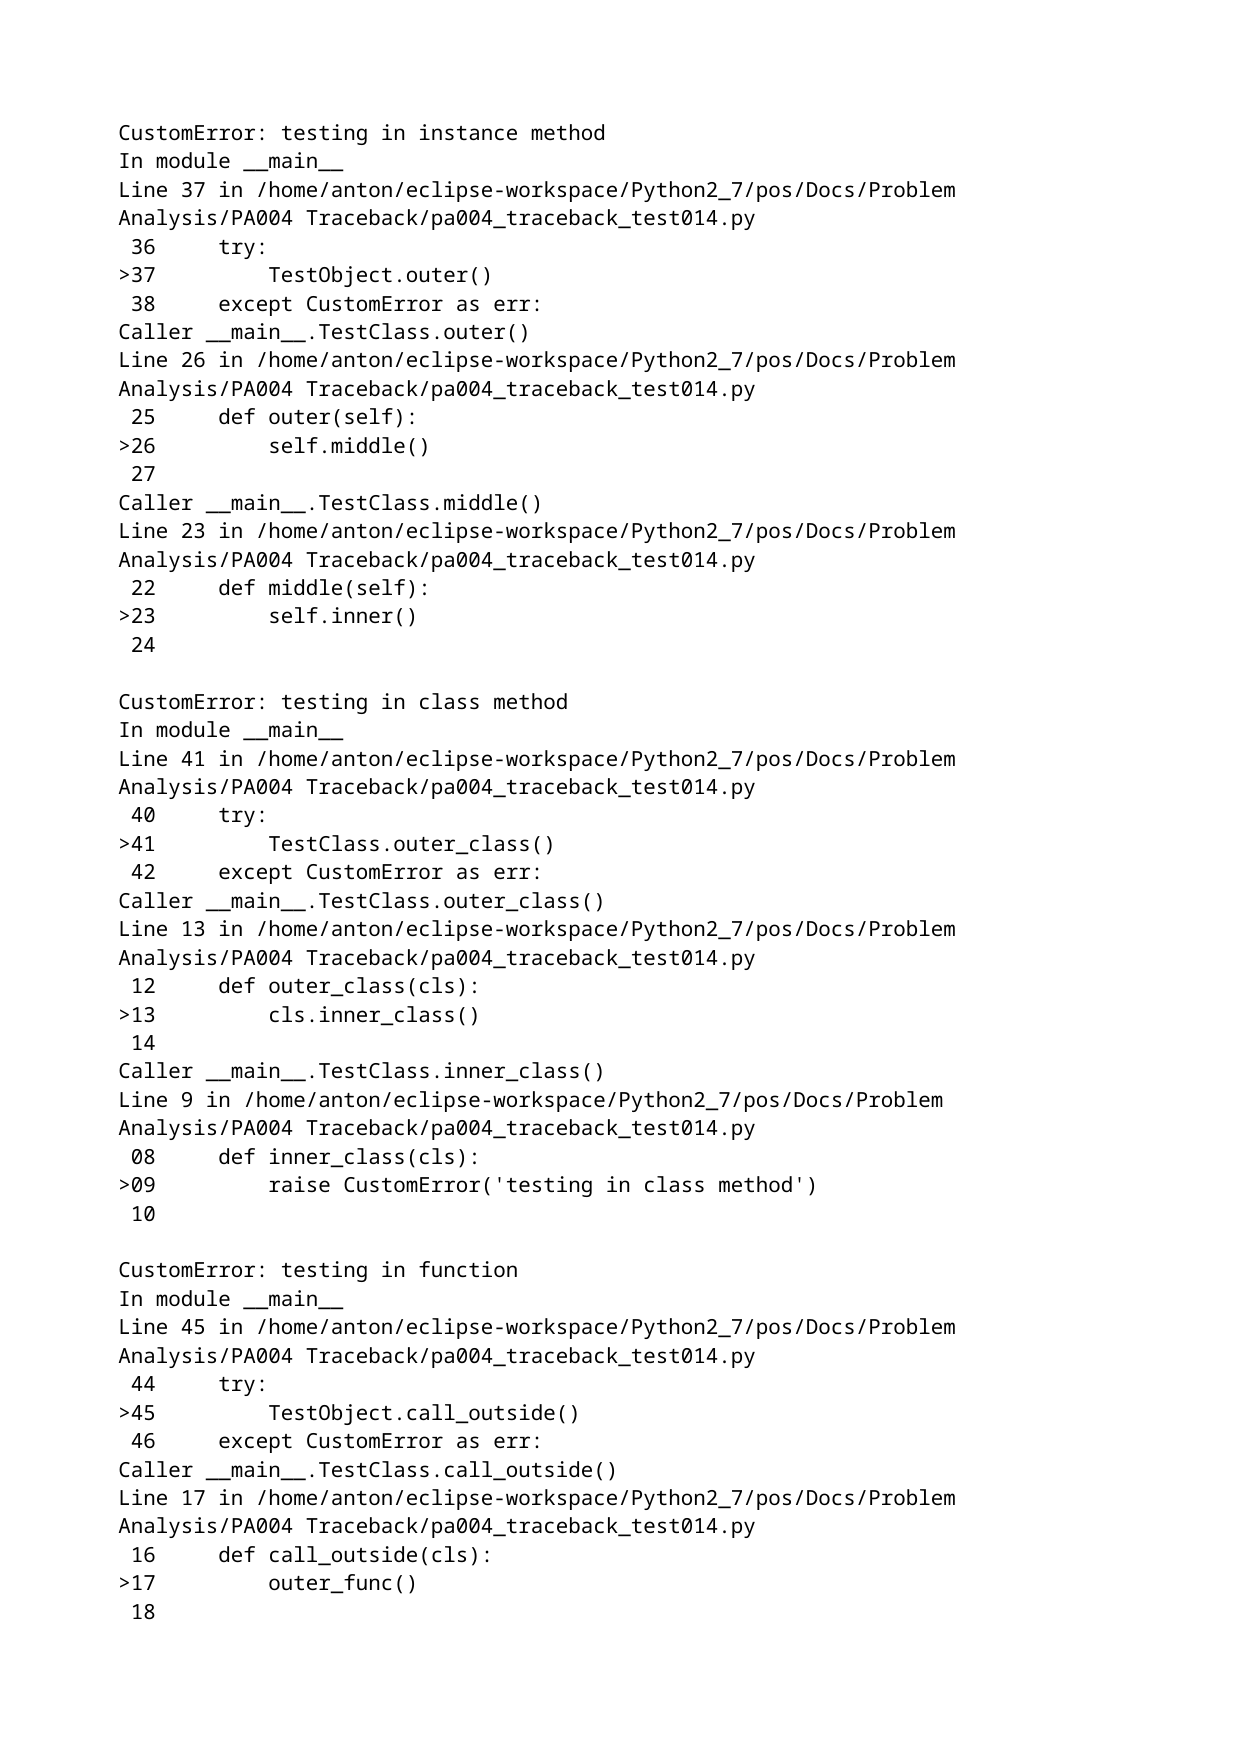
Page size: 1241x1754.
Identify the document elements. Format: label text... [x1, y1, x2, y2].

text >26 self.middle() [118, 431, 1122, 459]
text >17 outer_func() [118, 1568, 1122, 1597]
text 10 [118, 1199, 1122, 1227]
text Line 41 in /home/anton/eclipse-workspace/Python2_7/pos/Docs/Problem Analysis/PA004 Traceback/pa004_traceback_test014.py [118, 744, 1122, 801]
text 12 def outer_class(cls): [118, 971, 1122, 1000]
text 27 [118, 459, 1122, 488]
text Caller __main__.TestClass.call_outside() [118, 1455, 1122, 1483]
text Line 13 in /home/anton/eclipse-workspace/Python2_7/pos/Docs/Problem Analysis/PA004 Traceback/pa004_traceback_test014.py [118, 914, 1122, 971]
text 18 [118, 1597, 1122, 1625]
text CustomError: testing in instance method [118, 118, 1122, 147]
text 36 try: [118, 232, 1122, 260]
text >13 cls.inner_class() [118, 1000, 1122, 1028]
text Line 45 in /home/anton/eclipse-workspace/Python2_7/pos/Docs/Problem Analysis/PA004 Traceback/pa004_traceback_test014.py [118, 1312, 1122, 1369]
text 16 def call_outside(cls): [118, 1540, 1122, 1568]
text CustomError: testing in class method [118, 687, 1122, 715]
text In module __main__ [118, 1284, 1122, 1312]
text 38 except CustomError as err: [118, 289, 1122, 317]
text Caller __main__.TestClass.middle() [118, 488, 1122, 516]
text Caller __main__.TestClass.outer() [118, 317, 1122, 346]
text 24 [118, 630, 1122, 658]
text 44 try: [118, 1369, 1122, 1398]
text 08 def inner_class(cls): [118, 1142, 1122, 1170]
text CustomError: testing in function [118, 1256, 1122, 1284]
text Caller __main__.TestClass.outer_class() [118, 886, 1122, 914]
text Line 23 in /home/anton/eclipse-workspace/Python2_7/pos/Docs/Problem Analysis/PA004 Traceback/pa004_traceback_test014.py [118, 516, 1122, 573]
text >41 TestClass.outer_class() [118, 829, 1122, 857]
text Line 9 in /home/anton/eclipse-workspace/Python2_7/pos/Docs/Problem Analysis/PA004 Traceback/pa004_traceback_test014.py [118, 1085, 1122, 1142]
text 14 [118, 1028, 1122, 1057]
text >37 TestObject.outer() [118, 260, 1122, 289]
text >09 raise CustomError('testing in class method') [118, 1170, 1122, 1199]
text Line 37 in /home/anton/eclipse-workspace/Python2_7/pos/Docs/Problem Analysis/PA004 Traceback/pa004_traceback_test014.py [118, 175, 1122, 232]
text 40 try: [118, 801, 1122, 829]
text Line 17 in /home/anton/eclipse-workspace/Python2_7/pos/Docs/Problem Analysis/PA004 Traceback/pa004_traceback_test014.py [118, 1483, 1122, 1540]
text Caller __main__.TestClass.inner_class() [118, 1057, 1122, 1085]
text In module __main__ [118, 715, 1122, 744]
text 46 except CustomError as err: [118, 1426, 1122, 1455]
text Line 26 in /home/anton/eclipse-workspace/Python2_7/pos/Docs/Problem Analysis/PA004 Traceback/pa004_traceback_test014.py [118, 346, 1122, 402]
text 42 except CustomError as err: [118, 857, 1122, 886]
text >23 self.inner() [118, 602, 1122, 630]
text 25 def outer(self): [118, 402, 1122, 431]
text 22 def middle(self): [118, 573, 1122, 602]
text >45 TestObject.call_outside() [118, 1398, 1122, 1426]
text In module __main__ [118, 147, 1122, 175]
